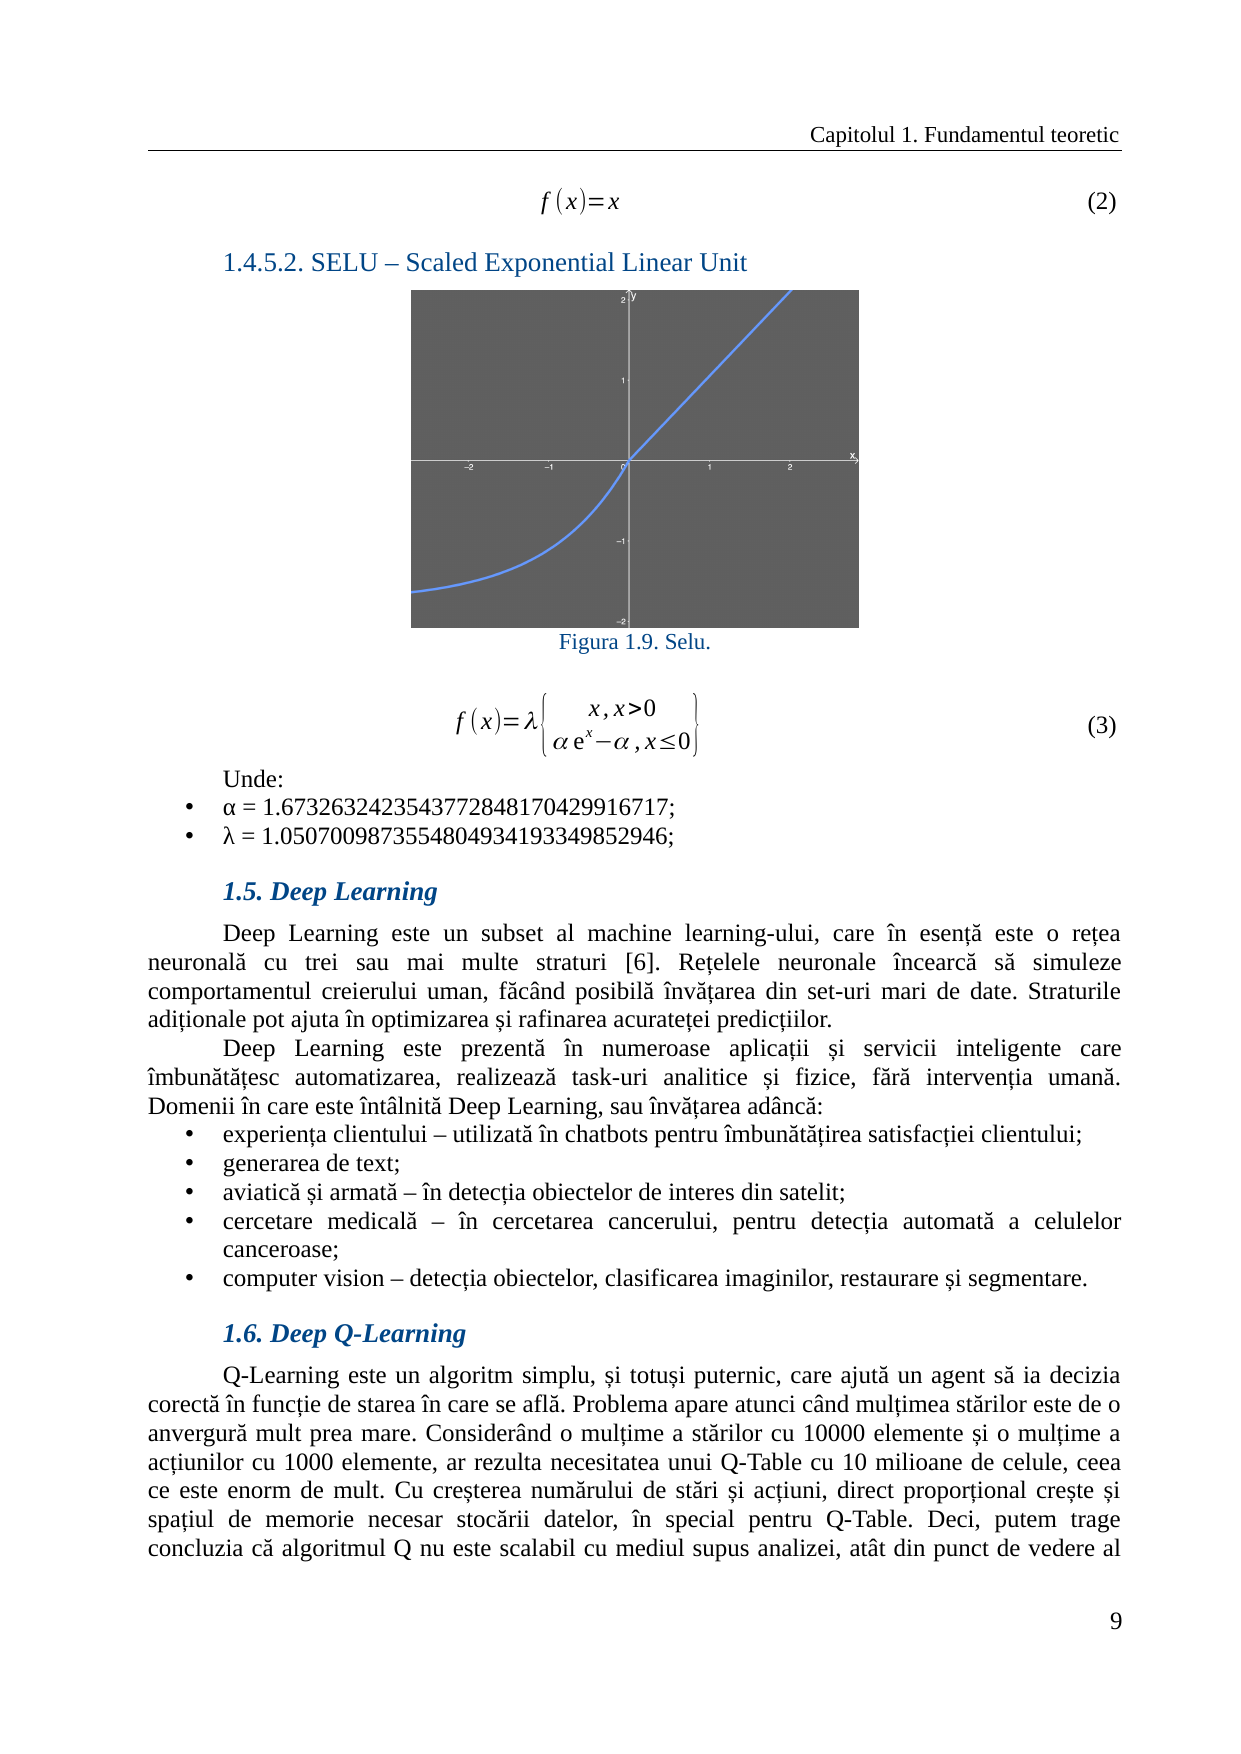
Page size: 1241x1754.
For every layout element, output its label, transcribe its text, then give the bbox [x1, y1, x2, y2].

subtitle Deep Q-Learning [223, 1317, 1122, 1348]
table_header (2) [1014, 180, 1122, 222]
text Q-Learning este un algoritm simplu, și totuși puternic, care ajută un agent să ia decizia corectă în funcție de starea în care se află. Problema apare atunci când mulțimea stărilor este de o anvergură mult prea mare. Considerând o mulțime a stărilor cu 10000 elemente și o mulțime a acțiunilor cu 1000 elemente, ar rezulta necesitatea unui Q-Table cu 10 milioane de celule, ceea ce este enorm de mult. Cu creșterea numărului de stări și acțiuni, direct proporțional crește și spațiul de memorie necesar stocării datelor, în special pentru Q-Table. Deci, putem trage concluzia că algoritmul Q nu este scalabil cu mediul supus analizei, atât din punct de vedere al [148, 1360, 1122, 1562]
table_header [148, 180, 1014, 222]
list experiența clientului – utilizată în chatbots pentru îmbunătățirea satisfacției clientului; [185, 1119, 1122, 1148]
list generarea de text; [185, 1148, 1122, 1177]
text Deep Learning este un subset al machine learning-ului, care în esență este o rețea neuronală cu trei sau mai multe straturi [6]. Rețelele neuronale încearcă să simuleze comportamentul creierului uman, făcând posibilă învățarea din set-uri mari de date. Straturile adiționale pot ajuta în optimizarea și rafinarea acurateței predicțiilor. [148, 918, 1122, 1033]
list computer vision – detecția obiectelor, clasificarea imaginilor, restaurare și segmentare. [185, 1263, 1122, 1292]
list cercetare medicală – în cercetarea cancerului, pentru detecția automată a celulelor canceroase; [185, 1206, 1122, 1263]
list aviatică și armată – în detecția obiectelor de interes din satelit; [185, 1177, 1122, 1206]
subtitle Deep Learning [223, 875, 1122, 906]
text Deep Learning este prezentă în numeroase aplicații și servicii inteligente care îmbunătățesc automatizarea, realizează task-uri analitice și fizice, fără intervenția umană. Domenii în care este întâlnită Deep Learning, sau învățarea adâncă: [148, 1033, 1122, 1119]
text Unde: [148, 764, 1122, 792]
list α = 1.6732632423543772848170429916717; [185, 792, 1122, 821]
table_header [148, 686, 1014, 764]
text Figura 1.9. Selu. [411, 628, 859, 654]
picture [411, 290, 859, 628]
table_header (3) [1014, 686, 1122, 764]
subtitle SELU – Scaled Exponential Linear Unit [223, 246, 1122, 277]
list λ = 1.0507009873554804934193349852946; [185, 821, 1122, 850]
